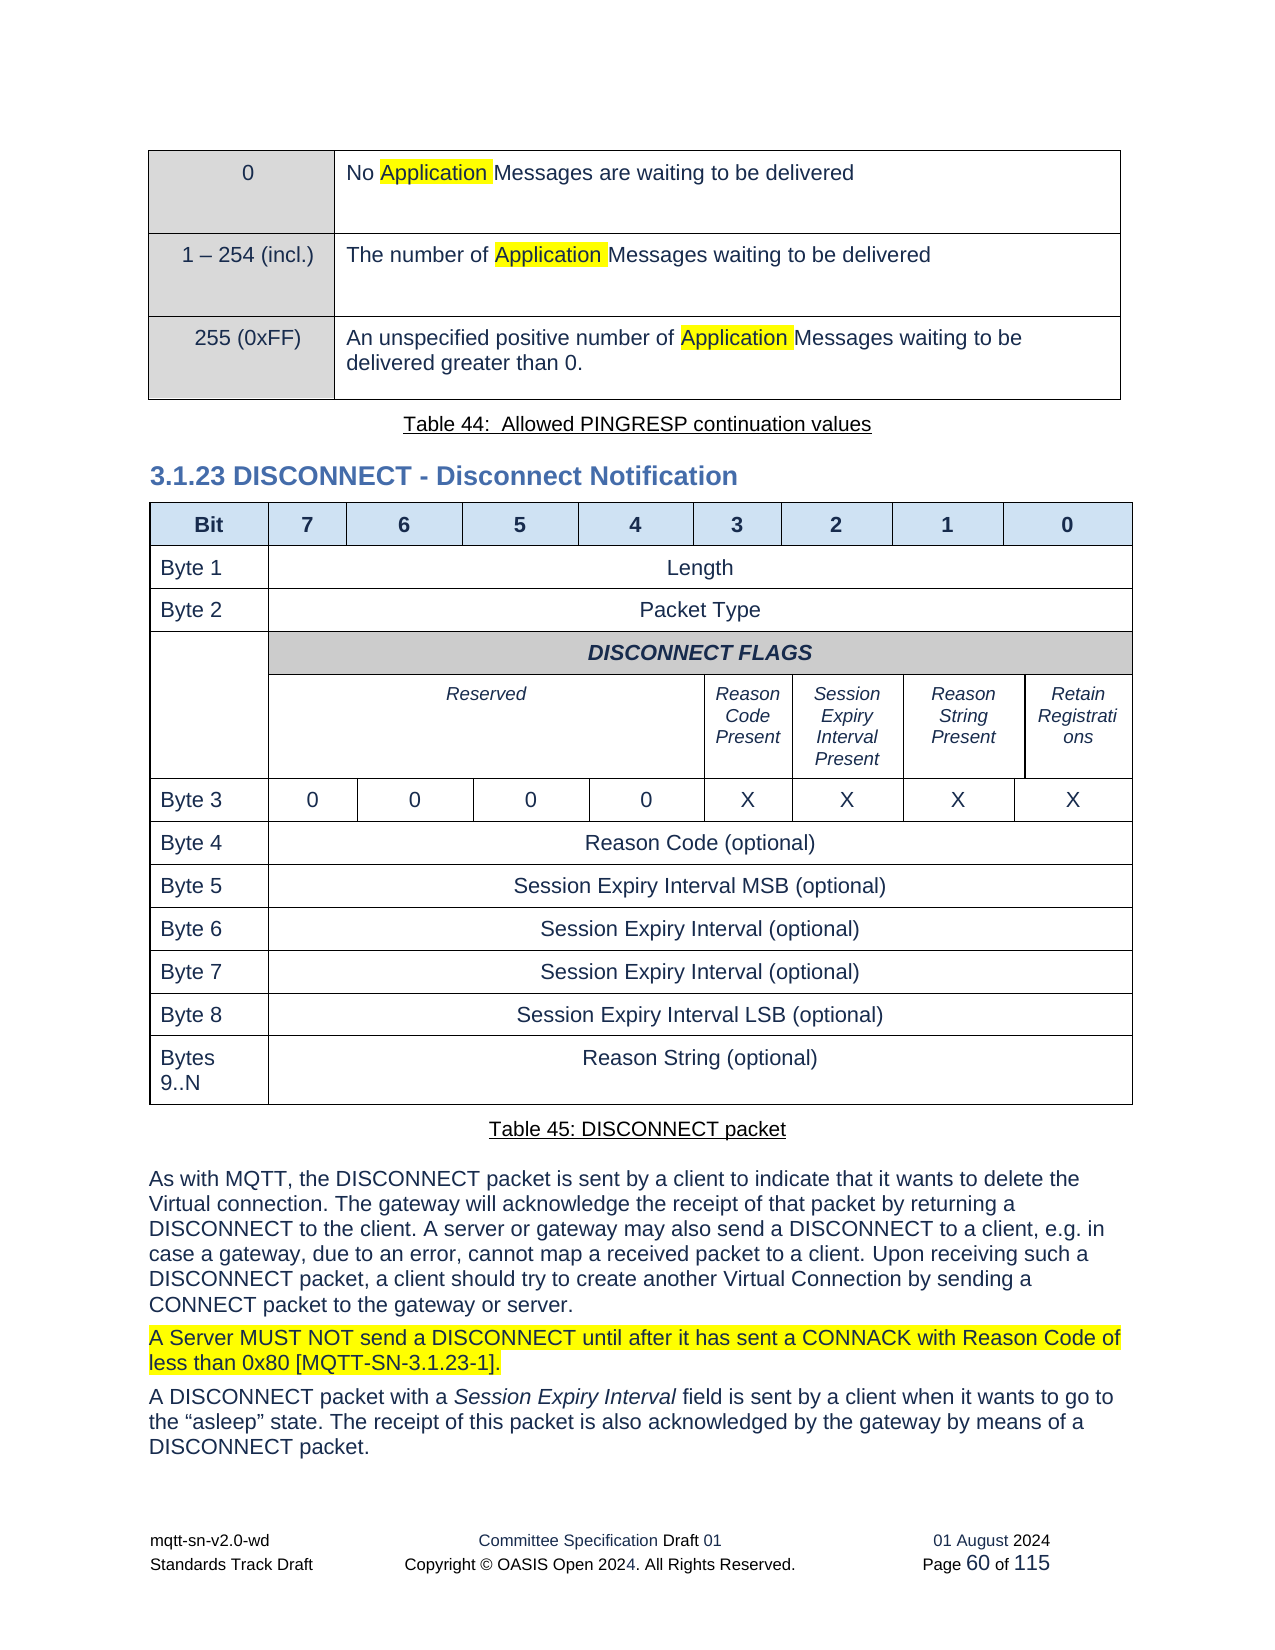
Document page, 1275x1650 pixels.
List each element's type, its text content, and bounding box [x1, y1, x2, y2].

table_cell Session Expiry Interval LSB (optional) [269, 994, 1132, 1035]
text As with MQTT, the DISCONNECT packet is sent by a client to indicate that it wants to delete the Virtual connection. The gateway will acknowledge the receipt of that packet by returning a DISCONNECT to the client. A server or gateway may also send a DISCONNECT to a client, e.g. in case a gateway, due to an error, cannot map a received packet to a client. Upon receiving such a DISCONNECT packet, a client should try to create another Virtual Connection by sending a CONNECT packet to the gateway or server. [148, 1165, 1124, 1317]
table_cell Session Expiry Interval Present [793, 675, 903, 778]
text A DISCONNECT packet with a Session Expiry Interval field is sent by a client when it wants to go to the “asleep” state. The receipt of this packet is also acknowledged by the gateway by means of a DISCONNECT packet. [148, 1384, 1124, 1459]
table_cell Byte 7 [151, 951, 268, 992]
table_cell 255 (0xFF) [149, 317, 334, 398]
table_cell DISCONNECT FLAGS [269, 632, 1132, 674]
table_cell Reason Code Present [705, 675, 792, 778]
table_cell 0 [149, 151, 334, 233]
table_cell Reason String (optional) [269, 1036, 1132, 1103]
table_cell Packet Type [269, 589, 1132, 631]
table_header 0 [1004, 503, 1132, 545]
table_cell Byte 1 [151, 546, 268, 588]
table_cell An unspecified positive number of Application Messages waiting to be delivered greater than 0. [335, 317, 1120, 398]
table_cell Byte 5 [151, 865, 268, 907]
table_cell Session Expiry Interval (optional) [269, 951, 1132, 992]
table_header 4 [579, 503, 693, 545]
table_header 2 [782, 503, 892, 545]
table_cell Reason Code (optional) [269, 822, 1132, 864]
table_cell Length [269, 546, 1132, 588]
table_header 6 [347, 503, 462, 545]
table_cell Reserved [269, 675, 704, 778]
table_header 7 [269, 503, 346, 545]
table_cell No Application Messages are waiting to be delivered [335, 151, 1120, 233]
table_cell 0 [590, 779, 704, 821]
table_cell 0 [474, 779, 589, 821]
table_cell Byte 8 [151, 994, 268, 1035]
table_cell Bytes 9..N [151, 1036, 268, 1103]
table_cell Byte 6 [151, 908, 268, 949]
text A Server MUST NOT send a DISCONNECT until after it has sent a CONNACK with Reason Code of less than 0x80 [MQTT-SN-3.1.23-1]. [148, 1325, 1124, 1375]
table_cell X [705, 779, 792, 821]
subtitle 3.1.23 DISCONNECT - Disconnect Notification [150, 460, 1124, 492]
table_header 3 [694, 503, 781, 545]
table_cell 1 – 254 (incl.) [149, 234, 334, 316]
table_header Bit [151, 503, 268, 545]
table_header 5 [463, 503, 578, 545]
table_cell The number of Application Messages waiting to be delivered [335, 234, 1120, 316]
table_cell 0 [269, 779, 357, 821]
table_cell Reason String Present [904, 675, 1024, 778]
table_cell Session Expiry Interval (optional) [269, 908, 1132, 949]
text Table 44: Allowed PINGRESP continuation values [150, 412, 1125, 436]
table_cell Retain Registrations [1026, 675, 1132, 778]
table_header 1 [893, 503, 1003, 545]
table_cell 0 [358, 779, 473, 821]
table_cell Byte 2 [151, 589, 268, 631]
text Table 45: DISCONNECT packet [150, 1117, 1125, 1141]
table_cell Session Expiry Interval MSB (optional) [269, 865, 1132, 907]
table_cell Byte 3 [151, 779, 268, 821]
table_cell X [904, 779, 1014, 821]
table_cell X [793, 779, 903, 821]
table_cell X [1015, 779, 1132, 821]
table_cell Byte 4 [151, 822, 268, 864]
table_cell [151, 632, 268, 778]
